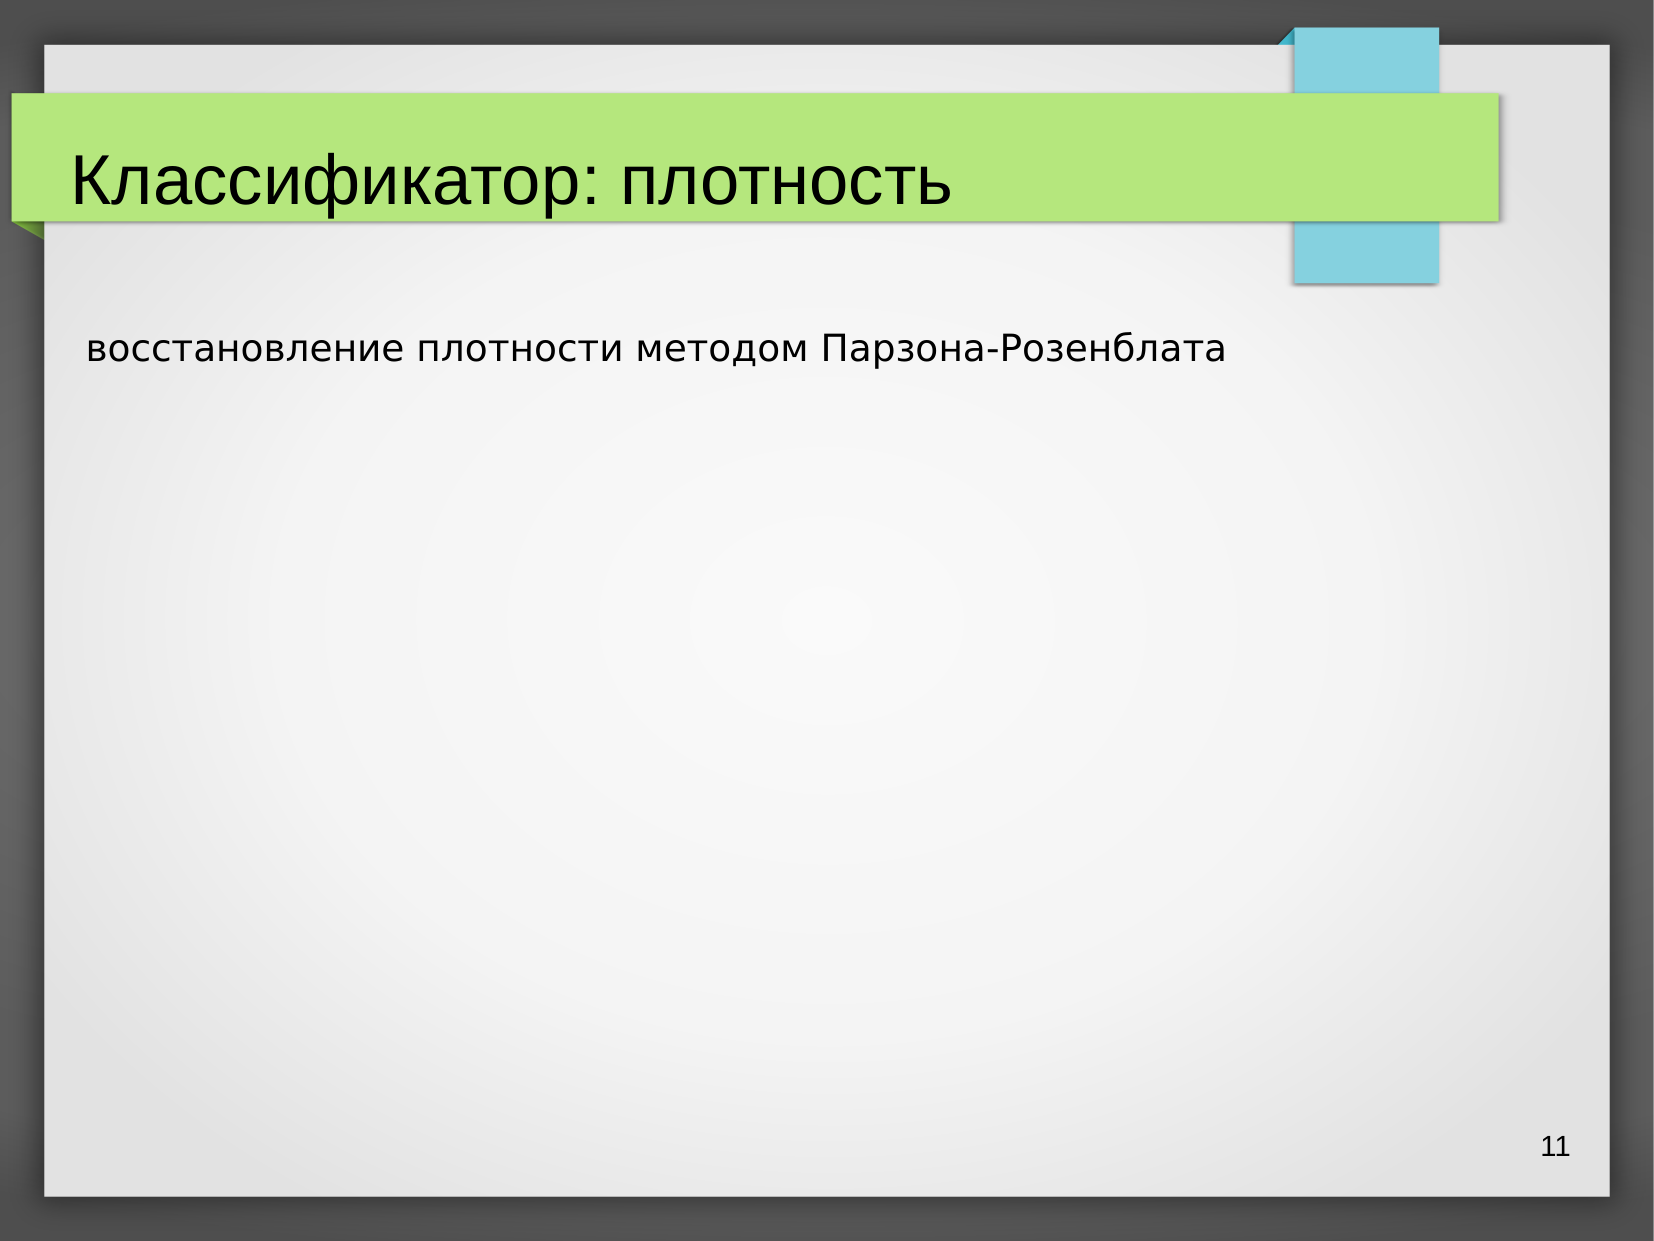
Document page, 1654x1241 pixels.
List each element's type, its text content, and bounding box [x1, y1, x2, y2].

picture [0, 0, 1654, 1241]
title Классификатор: плотность [70, 76, 1559, 284]
text_box восстановление плотности методом Парзона-Розенблата [70, 318, 1548, 780]
